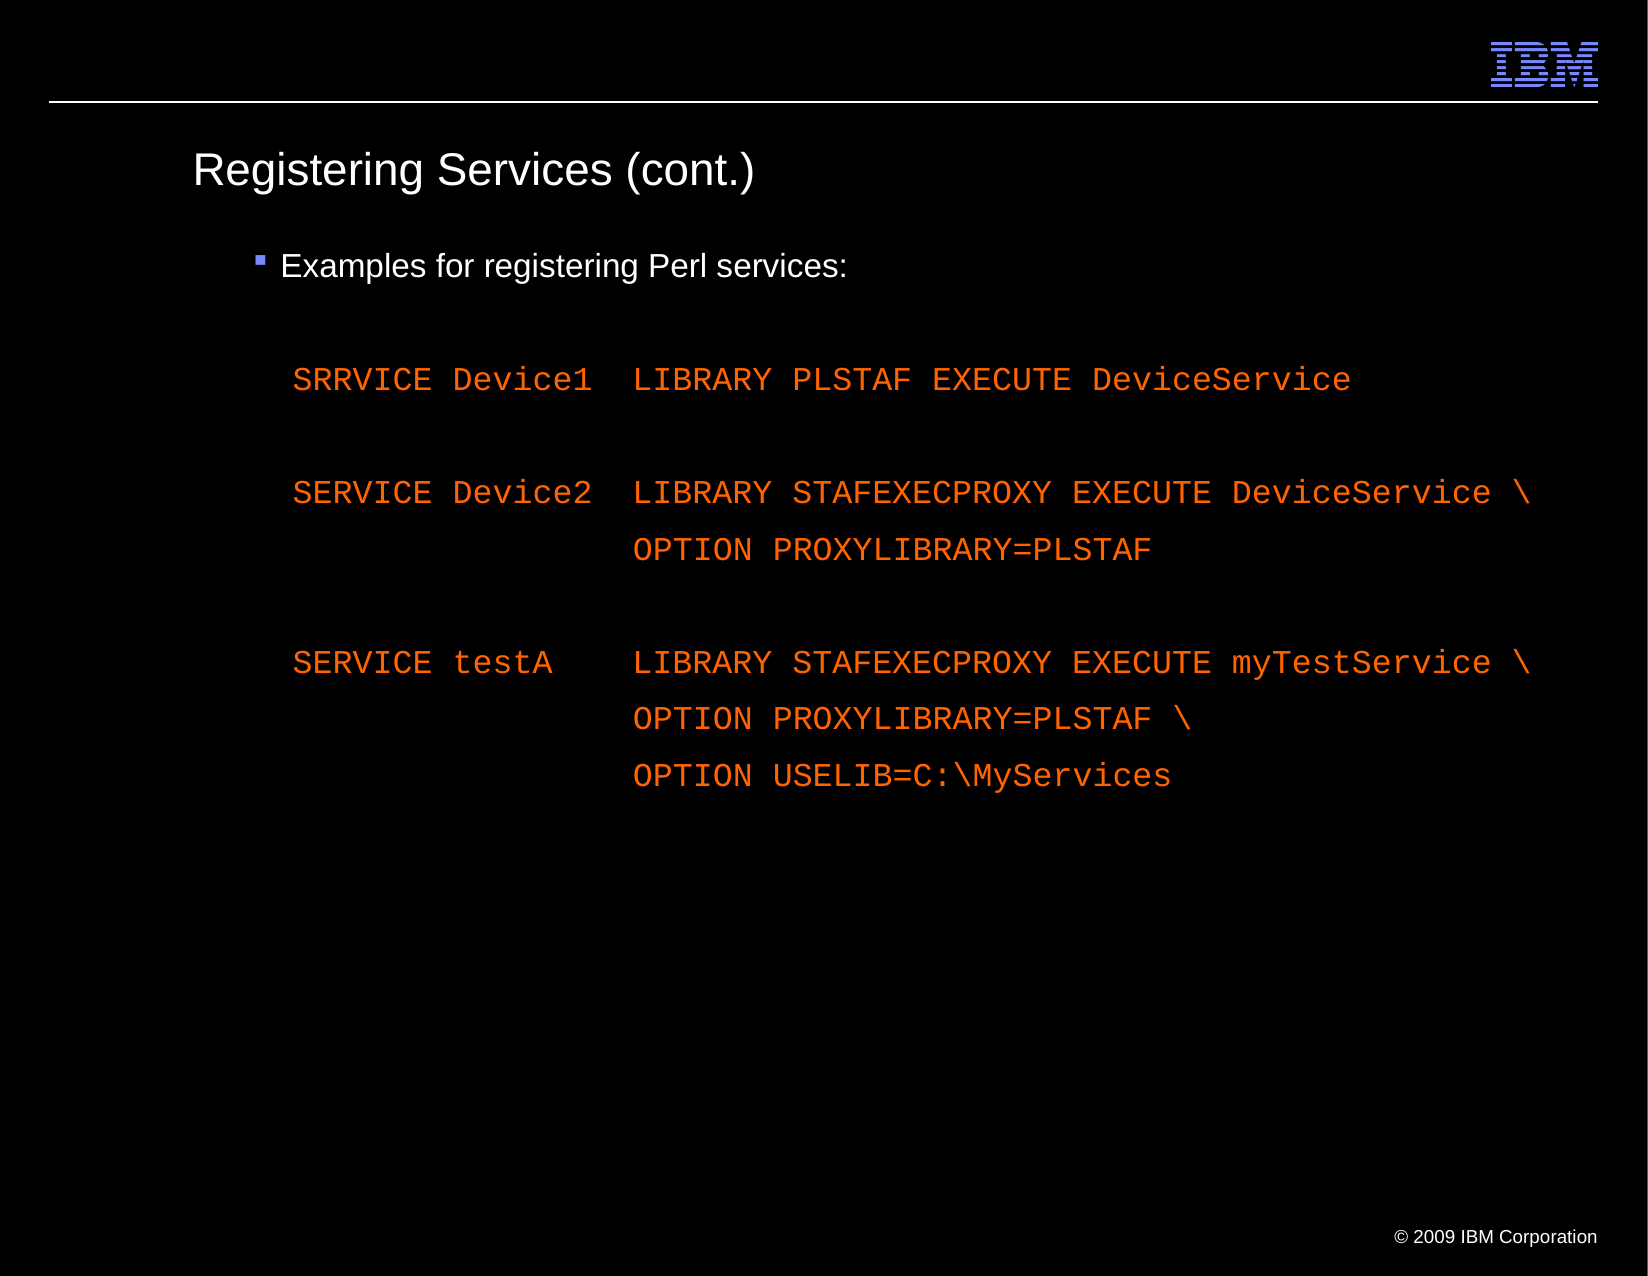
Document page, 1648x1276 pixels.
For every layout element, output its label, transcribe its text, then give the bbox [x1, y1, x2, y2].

title Registering Services (cont.) [175, 137, 1648, 231]
picture [1491, 42, 1598, 87]
text_box Examples for registering Perl services: SRRVICE Device1 LIBRARY PLSTAF EXECUTE DeviceService SERVICE Device2 LIBRARY STAFEXECPROXY EXECUTE DeviceService \ OPTION PROXYLIBRARY=PLSTAF SERVICE testA LIBRARY STAFEXECPROXY EXECUTE myTestService \ OPTION PROXYLIBRARY=PLSTAF \ OPTION USELIB=C:\MyServices [252, 244, 1628, 850]
